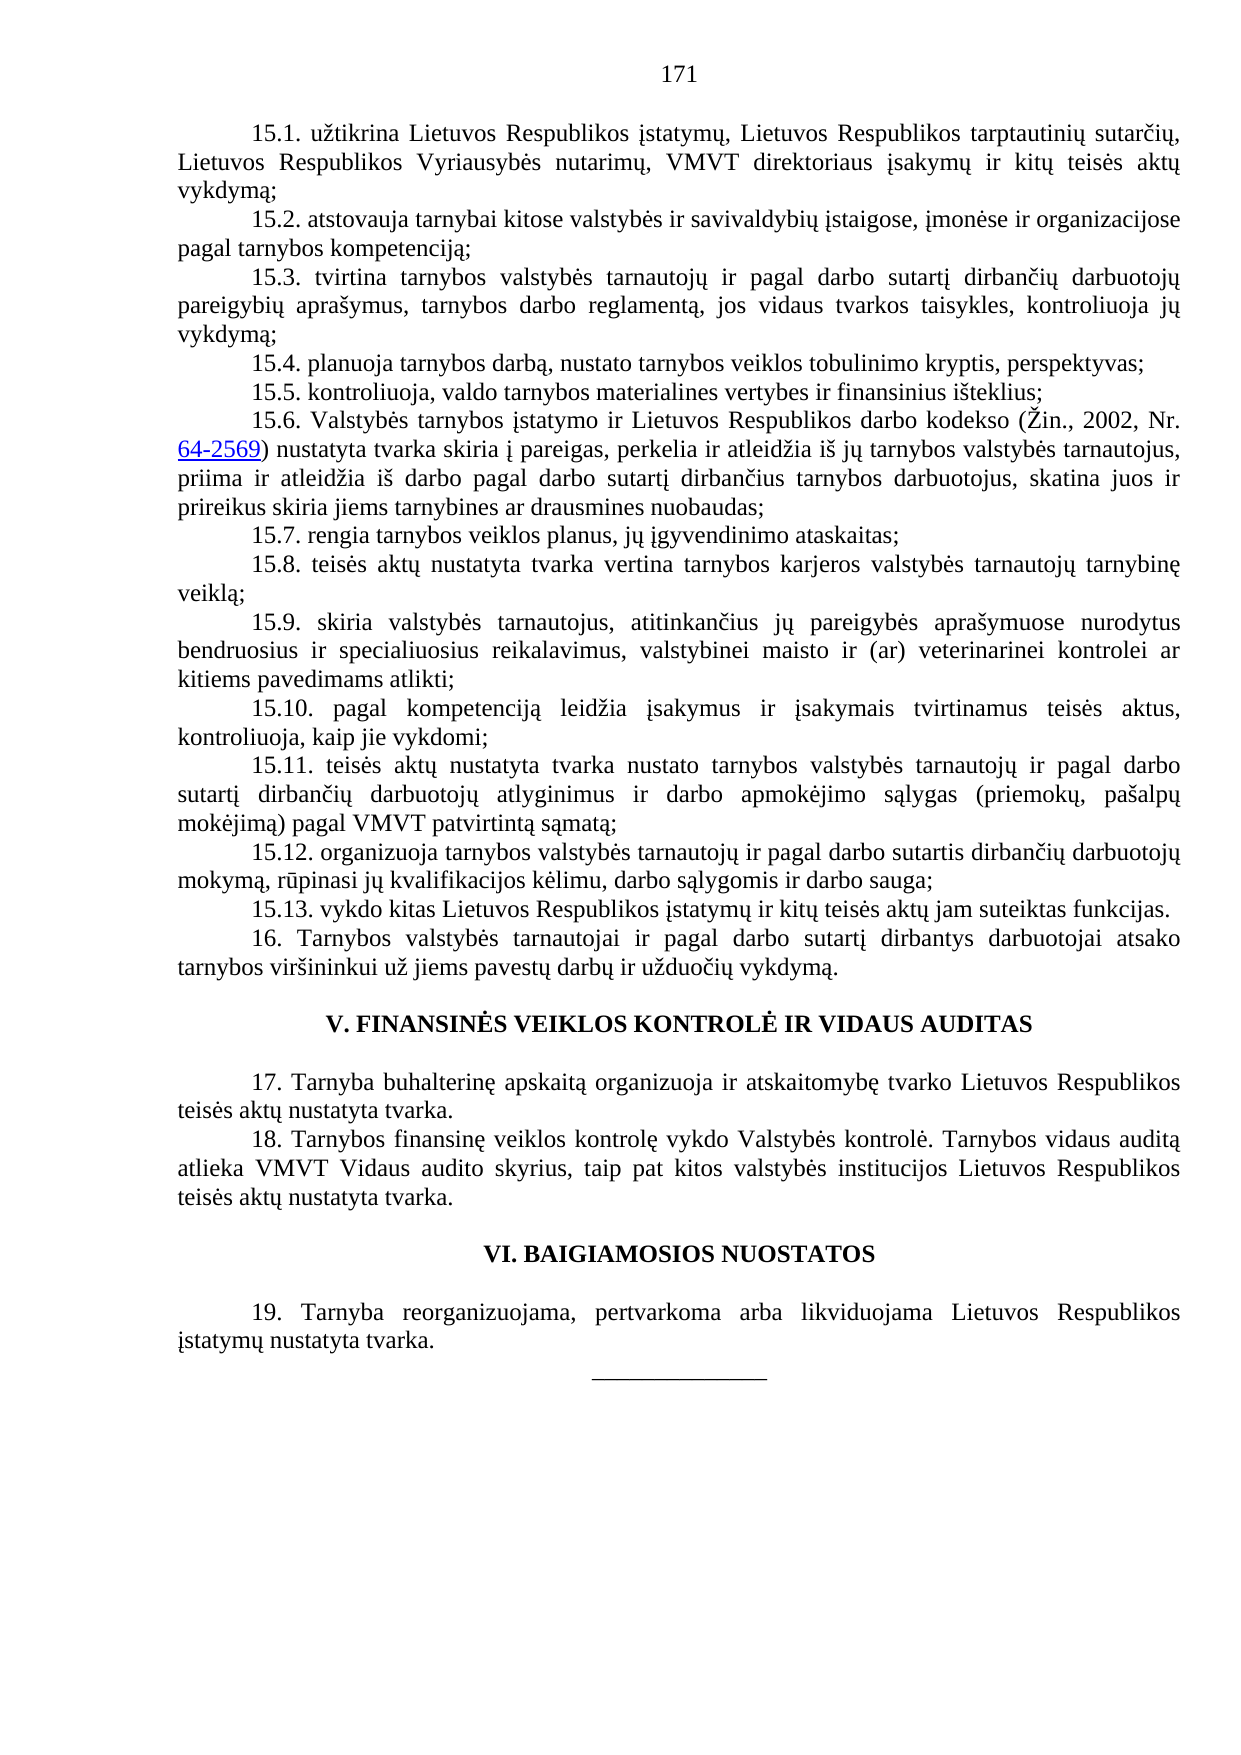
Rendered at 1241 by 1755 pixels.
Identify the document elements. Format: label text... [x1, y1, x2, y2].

text 15.13. vykdo kitas Lietuvos Respublikos įstatymų ir kitų teisės aktų jam suteiktas funkcijas. [177, 894, 1181, 923]
text 15.4. planuoja tarnybos darbą, nustato tarnybos veiklos tobulinimo kryptis, perspektyvas; [177, 348, 1181, 377]
text V. FINANSINĖS VEIKLOS KONTROLĖ IR VIDAUS AUDITAS [177, 1009, 1181, 1038]
text 15.8. teisės aktų nustatyta tvarka vertina tarnybos karjeros valstybės tarnautojų tarnybinę veiklą; [177, 549, 1181, 607]
text 19. Tarnyba reorganizuojama, pertvarkoma arba likviduojama Lietuvos Respublikos įstatymų nustatyta tvarka. [177, 1297, 1181, 1354]
text 15.9. skiria valstybės tarnautojus, atitinkančius jų pareigybės aprašymuose nurodytus bendruosius ir specialiuosius reikalavimus, valstybinei maisto ir (ar) veterinarinei kontrolei ar kitiems pavedimams atlikti; [177, 607, 1181, 693]
text 15.3. tvirtina tarnybos valstybės tarnautojų ir pagal darbo sutartį dirbančių darbuotojų pareigybių aprašymus, tarnybos darbo reglamentą, jos vidaus tvarkos taisykles, kontroliuoja jų vykdymą; [177, 262, 1181, 348]
text ______________ [177, 1354, 1181, 1383]
text 18. Tarnybos finansinę veiklos kontrolę vykdo Valstybės kontrolė. Tarnybos vidaus auditą atlieka VMVT Vidaus audito skyrius, taip pat kitos valstybės institucijos Lietuvos Respublikos teisės aktų nustatyta tvarka. [177, 1124, 1181, 1211]
text 15.6. Valstybės tarnybos įstatymo ir Lietuvos Respublikos darbo kodekso (Žin., 2002, Nr. 64-2569) nustatyta tvarka skiria į pareigas, perkelia ir atleidžia iš jų tarnybos valstybės tarnautojus, priima ir atleidžia iš darbo pagal darbo sutartį dirbančius tarnybos darbuotojus, skatina juos ir prireikus skiria jiems tarnybines ar drausmines nuobaudas; [177, 406, 1181, 521]
text 15.2. atstovauja tarnybai kitose valstybės ir savivaldybių įstaigose, įmonėse ir organizacijose pagal tarnybos kompetenciją; [177, 204, 1181, 262]
text 15.1. užtikrina Lietuvos Respublikos įstatymų, Lietuvos Respublikos tarptautinių sutarčių, Lietuvos Respublikos Vyriausybės nutarimų, VMVT direktoriaus įsakymų ir kitų teisės aktų vykdymą; [177, 118, 1181, 204]
text 16. Tarnybos valstybės tarnautojai ir pagal darbo sutartį dirbantys darbuotojai atsako tarnybos viršininkui už jiems pavestų darbų ir užduočių vykdymą. [177, 923, 1181, 981]
text 17. Tarnyba buhalterinę apskaitą organizuoja ir atskaitomybę tvarko Lietuvos Respublikos teisės aktų nustatyta tvarka. [177, 1067, 1181, 1124]
text 15.5. kontroliuoja, valdo tarnybos materialines vertybes ir finansinius išteklius; [177, 377, 1181, 406]
text VI. BAIGIAMOSIOS NUOSTATOS [177, 1239, 1181, 1268]
text 15.10. pagal kompetenciją leidžia įsakymus ir įsakymais tvirtinamus teisės aktus, kontroliuoja, kaip jie vykdomi; [177, 693, 1181, 751]
text 15.7. rengia tarnybos veiklos planus, jų įgyvendinimo ataskaitas; [177, 521, 1181, 549]
text 15.12. organizuoja tarnybos valstybės tarnautojų ir pagal darbo sutartis dirbančių darbuotojų mokymą, rūpinasi jų kvalifikacijos kėlimu, darbo sąlygomis ir darbo sauga; [177, 837, 1181, 894]
text 15.11. teisės aktų nustatyta tvarka nustato tarnybos valstybės tarnautojų ir pagal darbo sutartį dirbančių darbuotojų atlyginimus ir darbo apmokėjimo sąlygas (priemokų, pašalpų mokėjimą) pagal VMVT patvirtintą sąmatą; [177, 751, 1181, 837]
